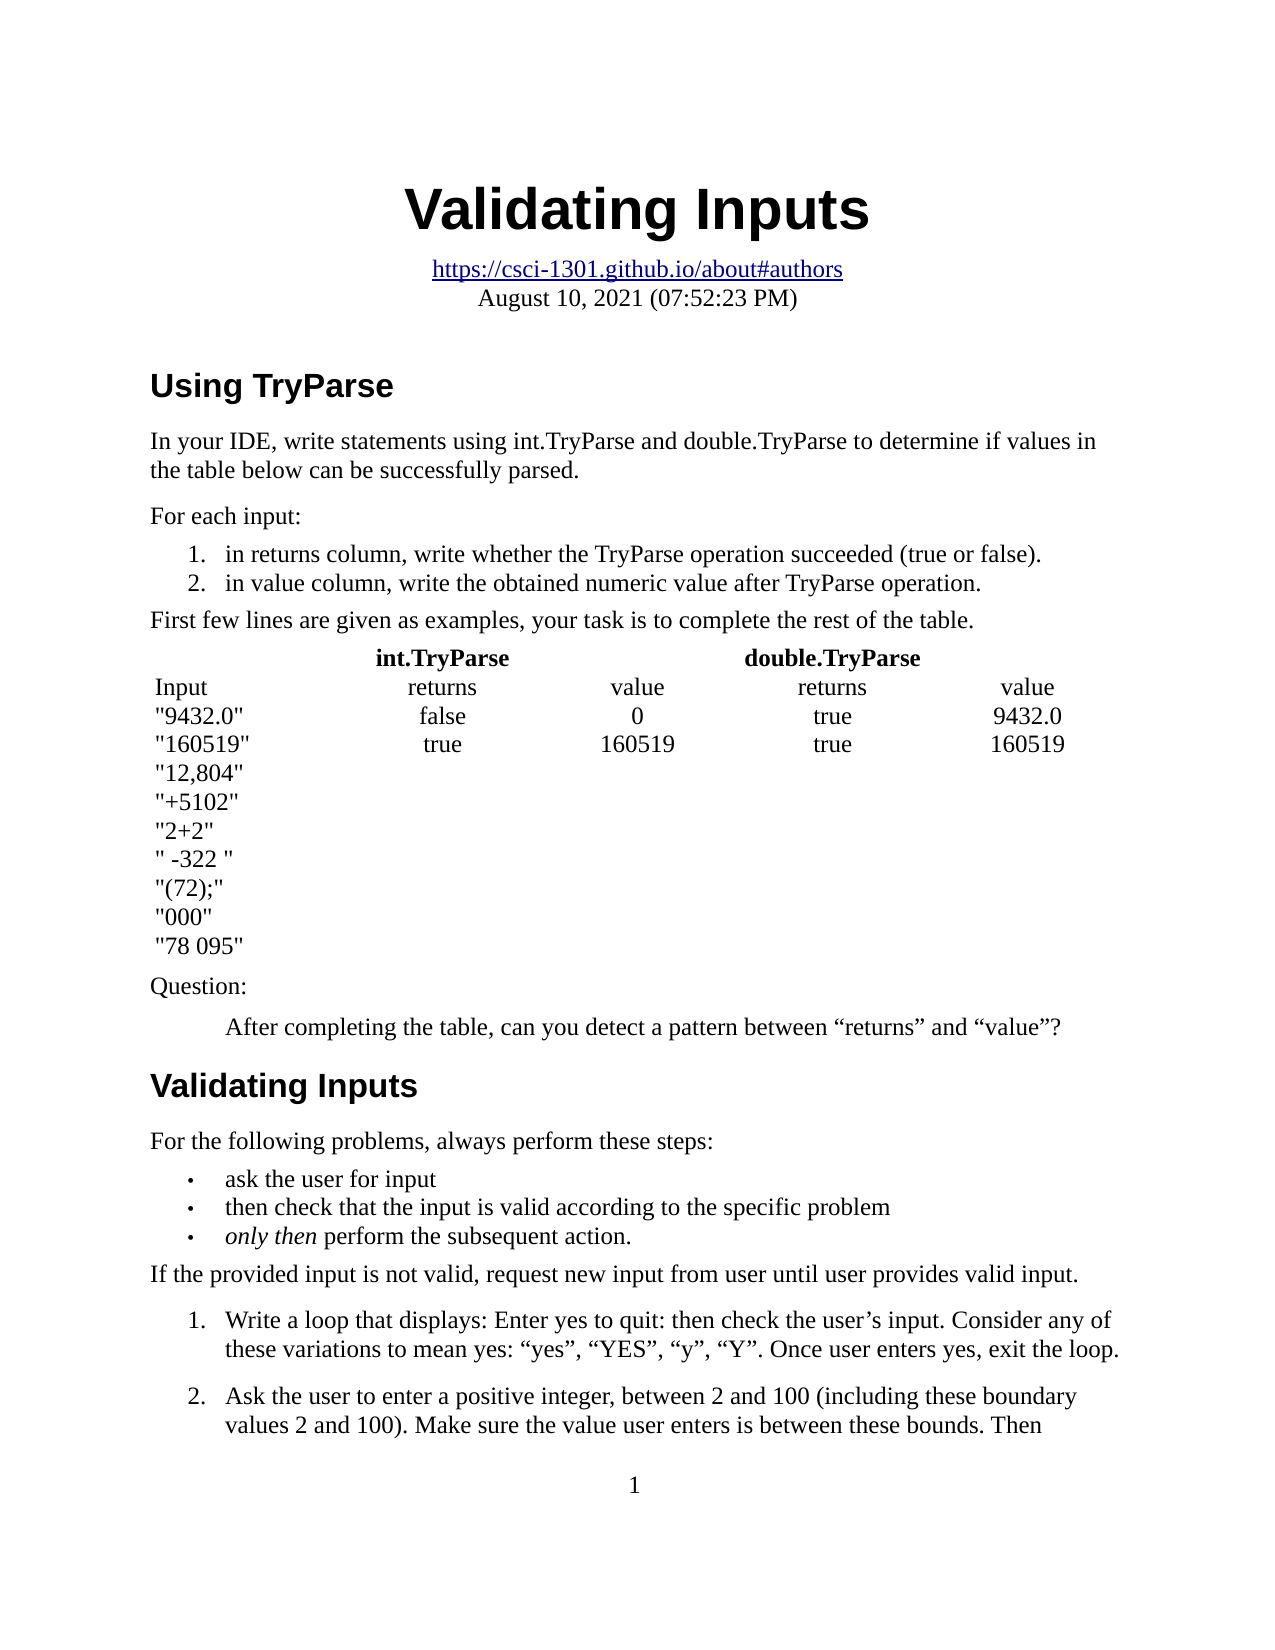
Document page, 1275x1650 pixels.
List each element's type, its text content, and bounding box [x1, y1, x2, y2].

table_cell [735, 787, 930, 816]
table_cell [345, 873, 540, 902]
list Write a loop that displays: Enter yes to quit: then check the user’s input. Consider any of these variations to mean yes: “yes”, “YES”, “y”, “Y”. Once user enters yes, exit the loop. [187, 1306, 1125, 1363]
table_cell "+5102" [150, 787, 345, 816]
title Validating Inputs [150, 175, 1125, 242]
table_cell [540, 931, 735, 959]
table_cell "000" [150, 902, 345, 931]
table_cell [540, 758, 735, 787]
table_cell true [735, 701, 930, 729]
table_cell " -322 " [150, 845, 345, 873]
table_cell [540, 873, 735, 902]
table_cell [540, 845, 735, 873]
list only then perform the subsequent action. [187, 1221, 1125, 1250]
table_cell [735, 758, 930, 787]
text August 10, 2021 (07:52:23 PM) [150, 283, 1125, 312]
table_cell "9432.0" [150, 701, 345, 729]
table_cell returns [345, 672, 540, 701]
table_cell value [540, 672, 735, 701]
table_cell 160519 [930, 730, 1125, 758]
table_cell "12,804" [150, 758, 345, 787]
table_cell [345, 816, 540, 844]
list in returns column, write whether the TryParse operation succeeded (true or false). [187, 539, 1125, 568]
text For each input: [150, 501, 1125, 530]
text If the provided input is not valid, request new input from user until user provides valid input. [150, 1259, 1125, 1288]
table_header [540, 643, 735, 672]
table_cell Input [150, 672, 345, 701]
table_cell "2+2" [150, 816, 345, 844]
list in value column, write the obtained numeric value after TryParse operation. [187, 568, 1125, 597]
table_cell [540, 902, 735, 931]
table_cell [735, 845, 930, 873]
table_cell true [735, 730, 930, 758]
table_cell [540, 787, 735, 816]
table_cell "160519" [150, 730, 345, 758]
table_header [150, 643, 345, 672]
text https://csci-1301.github.io/about#authors [150, 254, 1125, 283]
table_cell [930, 758, 1125, 787]
table_cell 0 [540, 701, 735, 729]
table_header int.TryParse [345, 643, 540, 672]
table_cell [345, 931, 540, 959]
table_cell [540, 816, 735, 844]
table_cell true [345, 730, 540, 758]
table_cell false [345, 701, 540, 729]
table_cell returns [735, 672, 930, 701]
subtitle Using TryParse [150, 366, 1125, 404]
table_cell [345, 758, 540, 787]
table_cell "(72);" [150, 873, 345, 902]
text Question: [150, 971, 1125, 1000]
table_cell [345, 787, 540, 816]
subtitle Validating Inputs [150, 1066, 1125, 1104]
table_cell [735, 902, 930, 931]
list then check that the input is valid according to the specific problem [187, 1192, 1125, 1221]
text First few lines are given as examples, your task is to complete the rest of the table. [150, 606, 1125, 634]
text For the following problems, always perform these steps: [150, 1126, 1125, 1155]
table_header [930, 643, 1125, 672]
table_cell 160519 [540, 730, 735, 758]
table_cell [735, 873, 930, 902]
table_cell [345, 902, 540, 931]
table_cell [930, 845, 1125, 873]
list ask the user for input [187, 1164, 1125, 1192]
text After completing the table, can you detect a pattern between “returns” and “value”? [225, 1012, 1125, 1041]
table_cell [735, 931, 930, 959]
text In your IDE, write statements using int.TryParse and double.TryParse to determine if values in the table below can be successfully parsed. [150, 426, 1125, 483]
table_cell [930, 816, 1125, 844]
table_cell [735, 816, 930, 844]
table_header double.TryParse [735, 643, 930, 672]
table_cell [930, 902, 1125, 931]
list Ask the user to enter a positive integer, between 2 and 100 (including these boundary values 2 and 100). Make sure the value user enters is between these bounds. Then [187, 1381, 1125, 1438]
table_cell "78 095" [150, 931, 345, 959]
table_cell [930, 931, 1125, 959]
table_cell [345, 845, 540, 873]
table_cell [930, 873, 1125, 902]
table_cell [930, 787, 1125, 816]
table_cell value [930, 672, 1125, 701]
table_cell 9432.0 [930, 701, 1125, 729]
